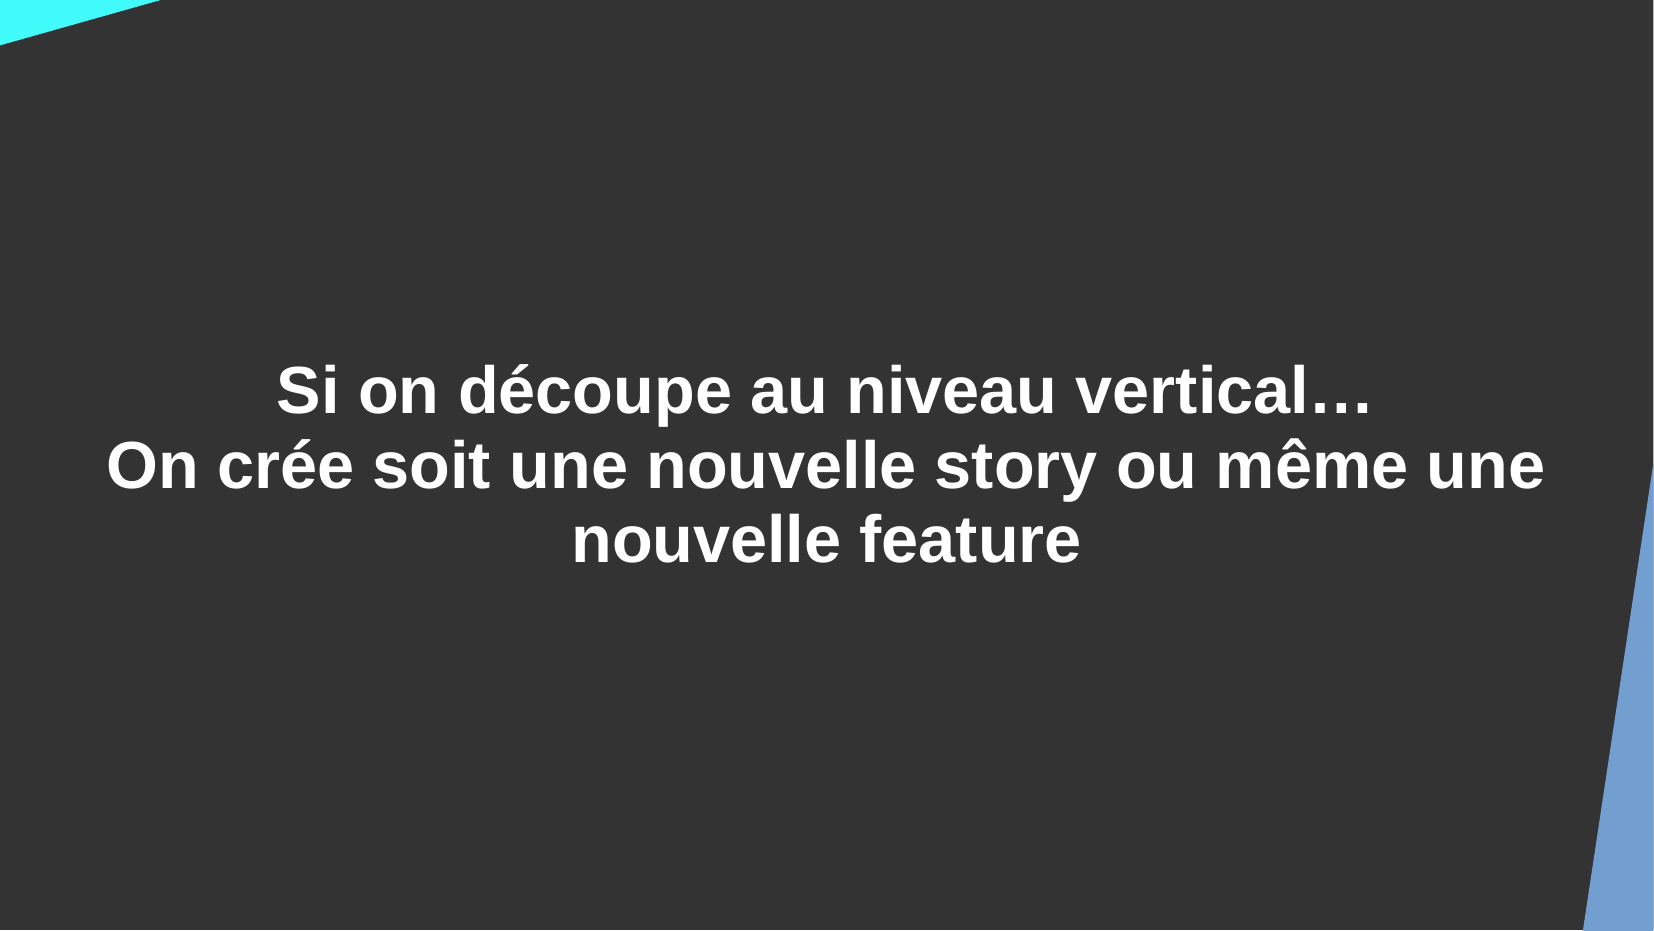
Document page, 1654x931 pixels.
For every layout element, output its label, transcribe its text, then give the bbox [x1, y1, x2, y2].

text_box [1582, 458, 1654, 931]
text_box [0, 0, 161, 46]
title Si on découpe au niveau vertical… On crée soit une nouvelle story ou même une nouvelle feature [31, 352, 1622, 578]
